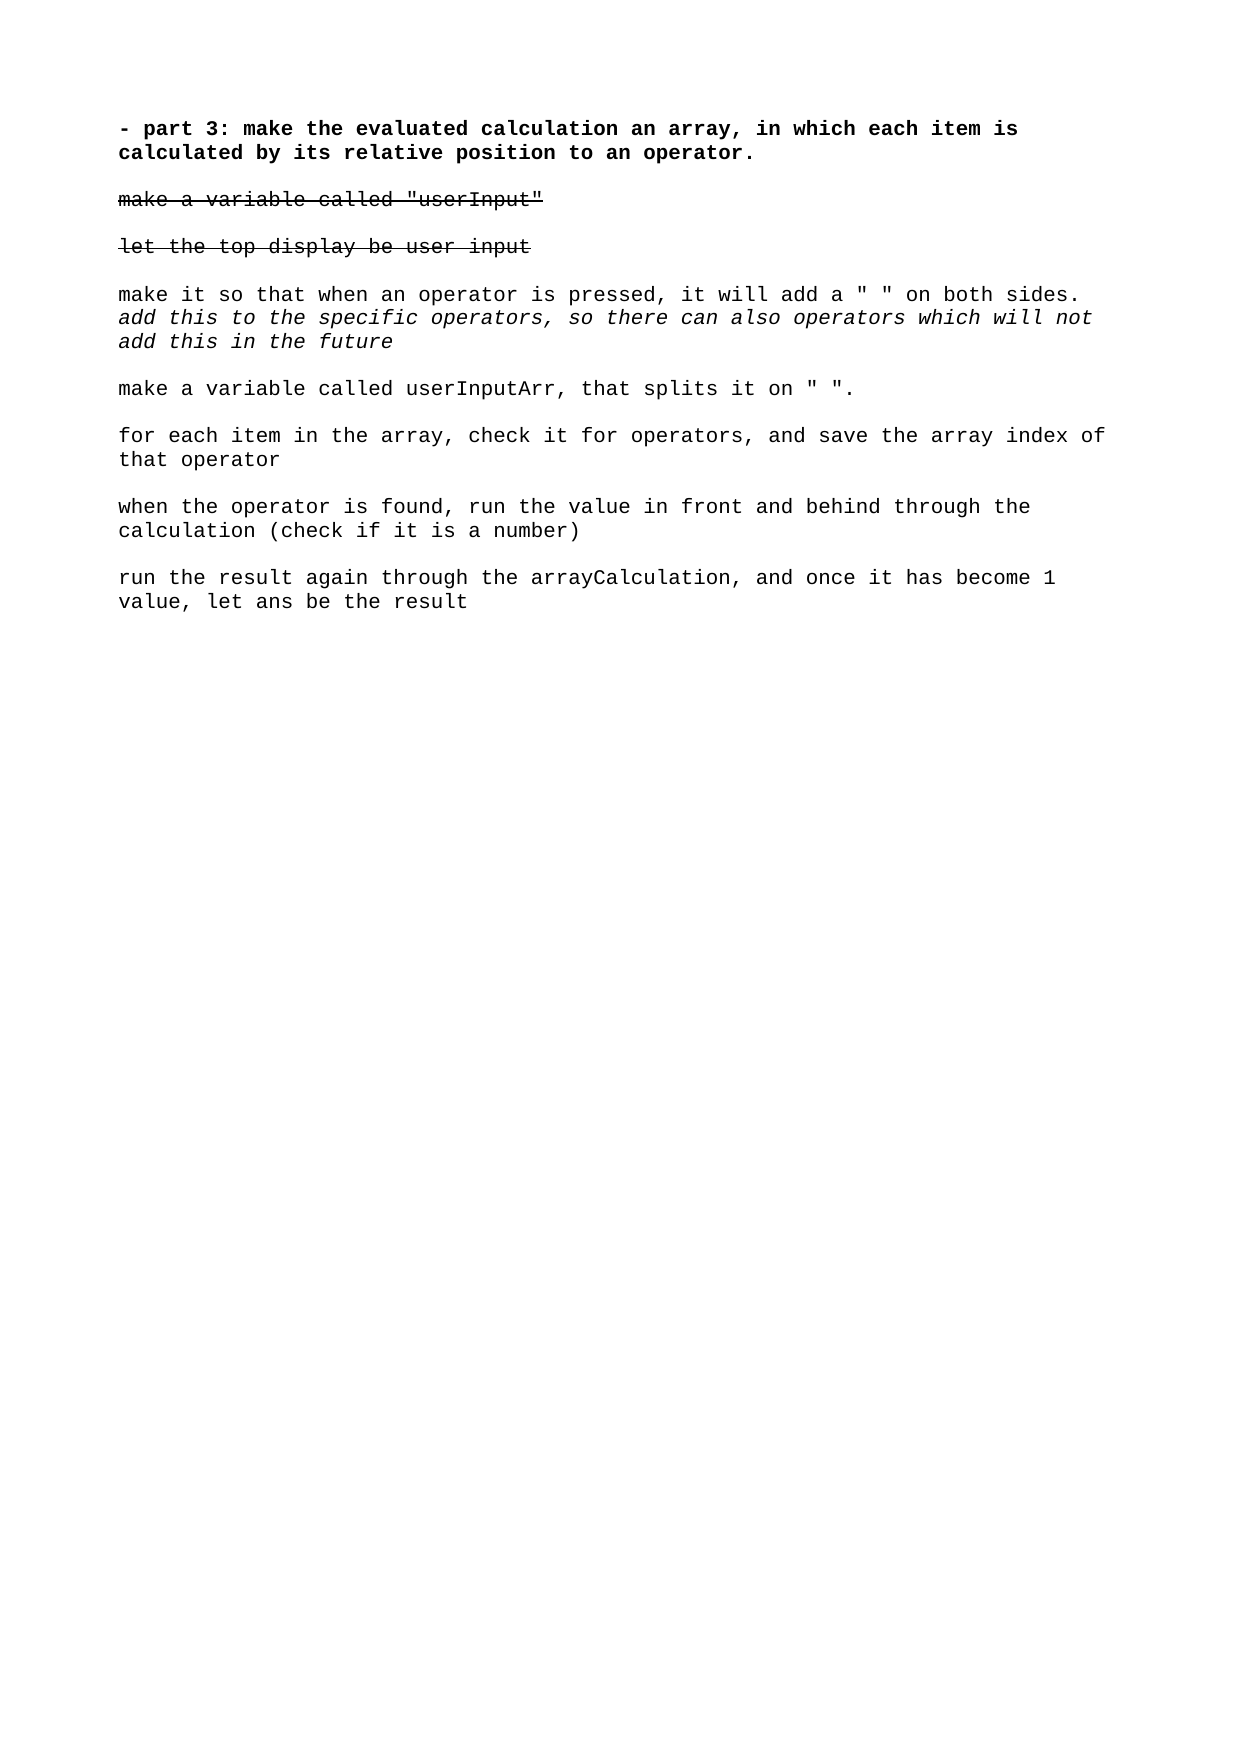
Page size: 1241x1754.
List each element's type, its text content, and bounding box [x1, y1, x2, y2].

text when the operator is found, run the value in front and behind through the calculation (check if it is a number) [118, 496, 1122, 544]
text make it so that when an operator is pressed, it will add a " " on both sides. [118, 284, 1122, 307]
text make a variable called userInputArr, that splits it on " ". [118, 378, 1122, 402]
text for each item in the array, check it for operators, and save the array index of that operator [118, 426, 1122, 473]
text run the result again through the arrayCalculation, and once it has become 1 value, let ans be the result [118, 567, 1122, 615]
text let the top display be user input [118, 236, 1122, 260]
text add this to the specific operators, so there can also operators which will not add this in the future [118, 307, 1122, 354]
text make a variable called "userInput" [118, 189, 1122, 213]
text - part 3: make the evaluated calculation an array, in which each item is calculated by its relative position to an operator. [118, 118, 1122, 165]
